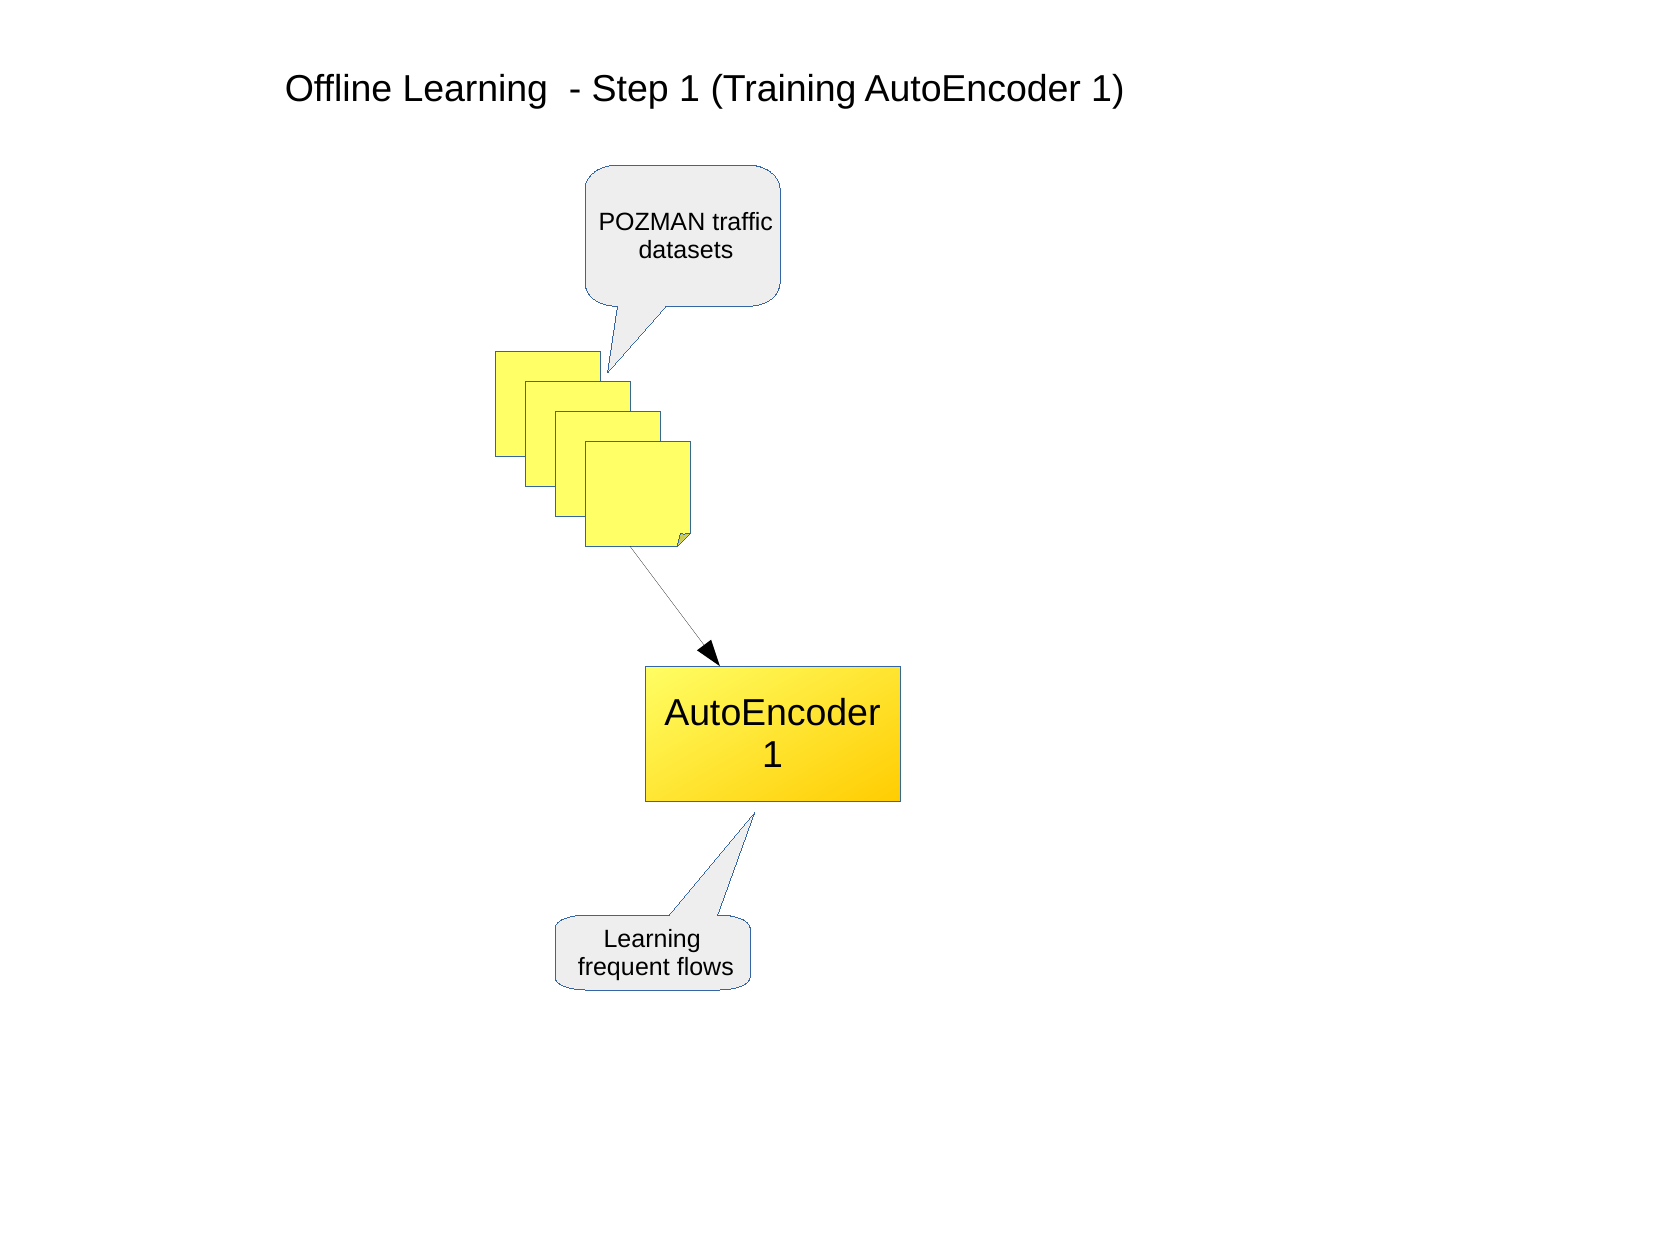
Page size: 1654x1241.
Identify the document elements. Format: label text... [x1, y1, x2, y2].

text_box AutoEncoder 1 [645, 666, 901, 802]
text_box [495, 351, 691, 547]
text_box Offline Learning - Step 1 (Training AutoEncoder 1) [270, 60, 1140, 117]
text_box Learning frequent flows [555, 812, 755, 991]
text_box POZMAN traffic datasets [585, 165, 781, 373]
